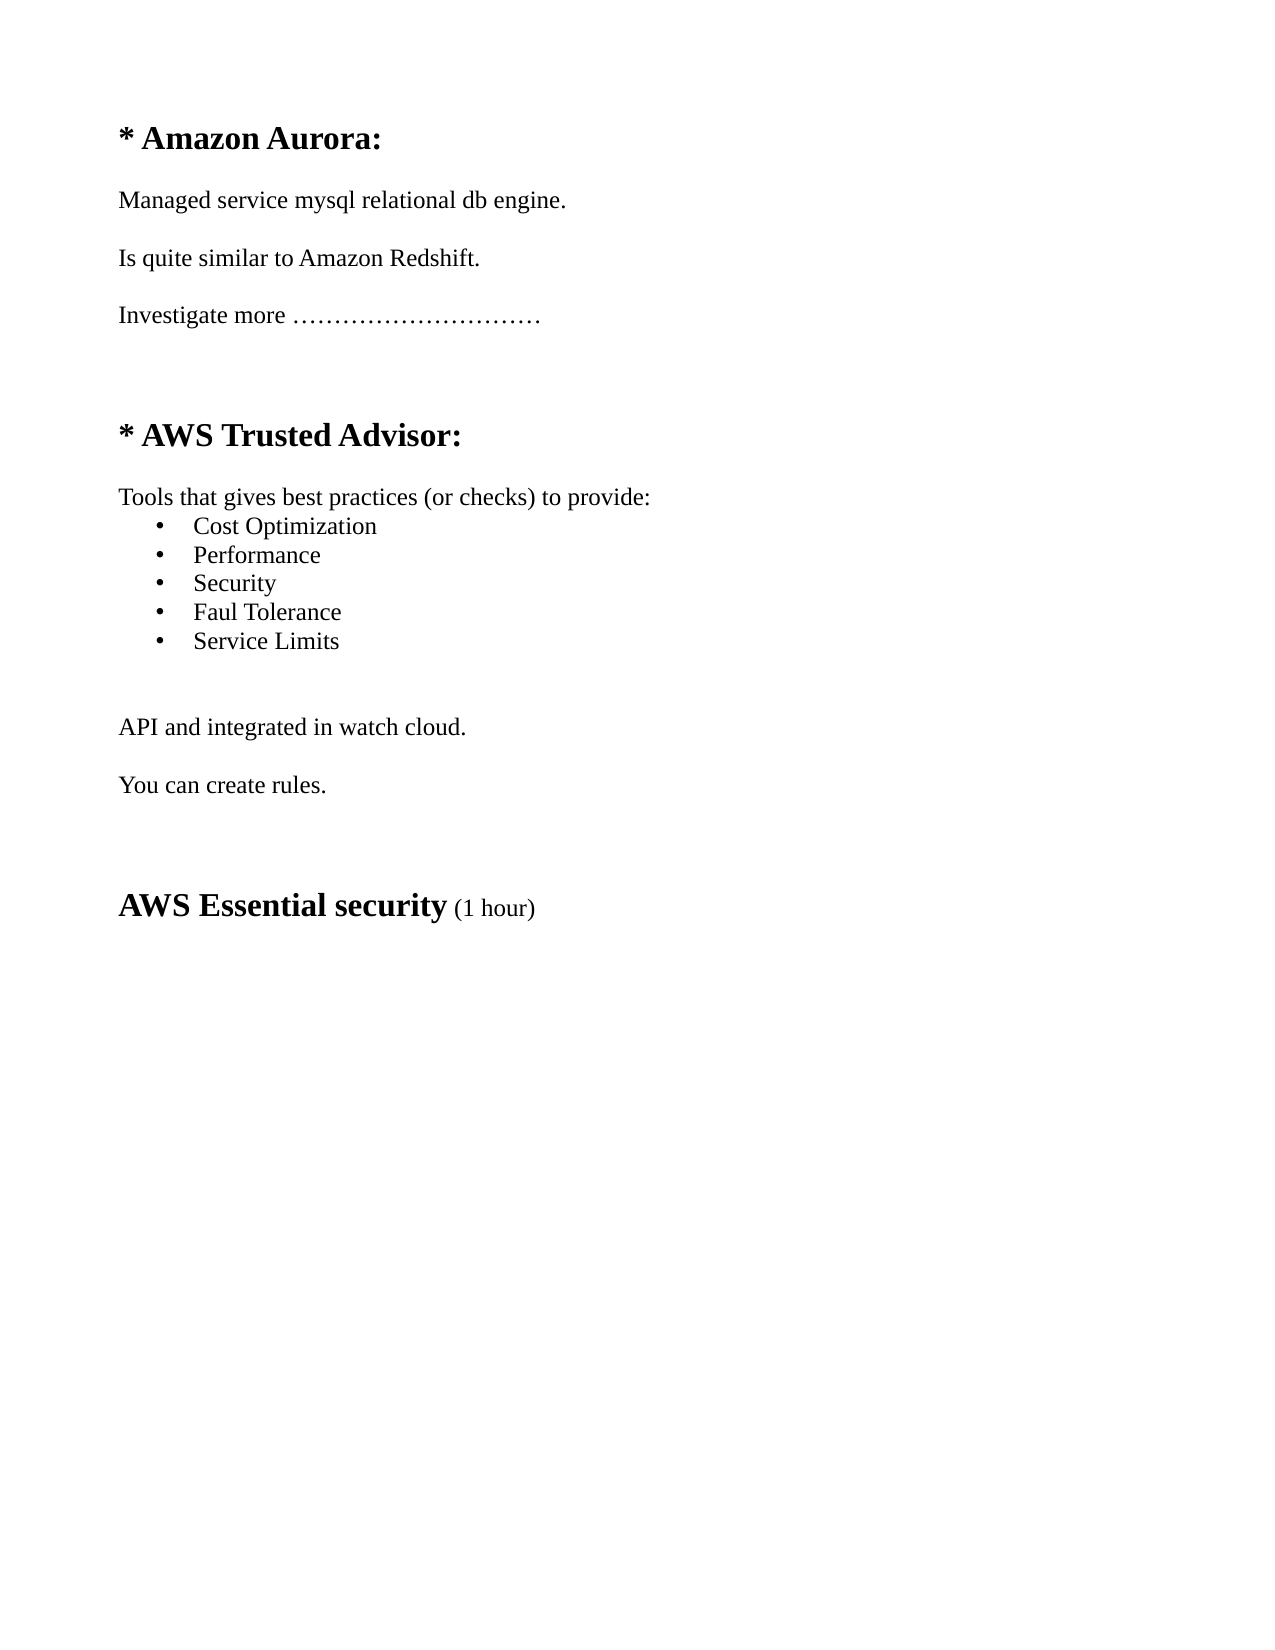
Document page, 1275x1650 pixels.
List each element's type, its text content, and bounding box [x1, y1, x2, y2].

text * Amazon Aurora: [118, 118, 1157, 156]
text Investigate more ………………………… [118, 300, 1157, 329]
text You can create rules. [118, 770, 1157, 798]
text Tools that gives best practices (or checks) to provide: [118, 482, 1157, 511]
list Cost Optimization [156, 511, 1157, 540]
list Service Limits [156, 626, 1157, 655]
list Performance [156, 540, 1157, 568]
list Faul Tolerance [156, 597, 1157, 626]
text Managed service mysql relational db engine. [118, 185, 1157, 214]
text * AWS Trusted Advisor: [118, 415, 1157, 453]
list Security [156, 568, 1157, 597]
text AWS Essential security (1 hour) [118, 885, 1157, 923]
text API and integrated in watch cloud. [118, 712, 1157, 741]
text Is quite similar to Amazon Redshift. [118, 243, 1157, 271]
